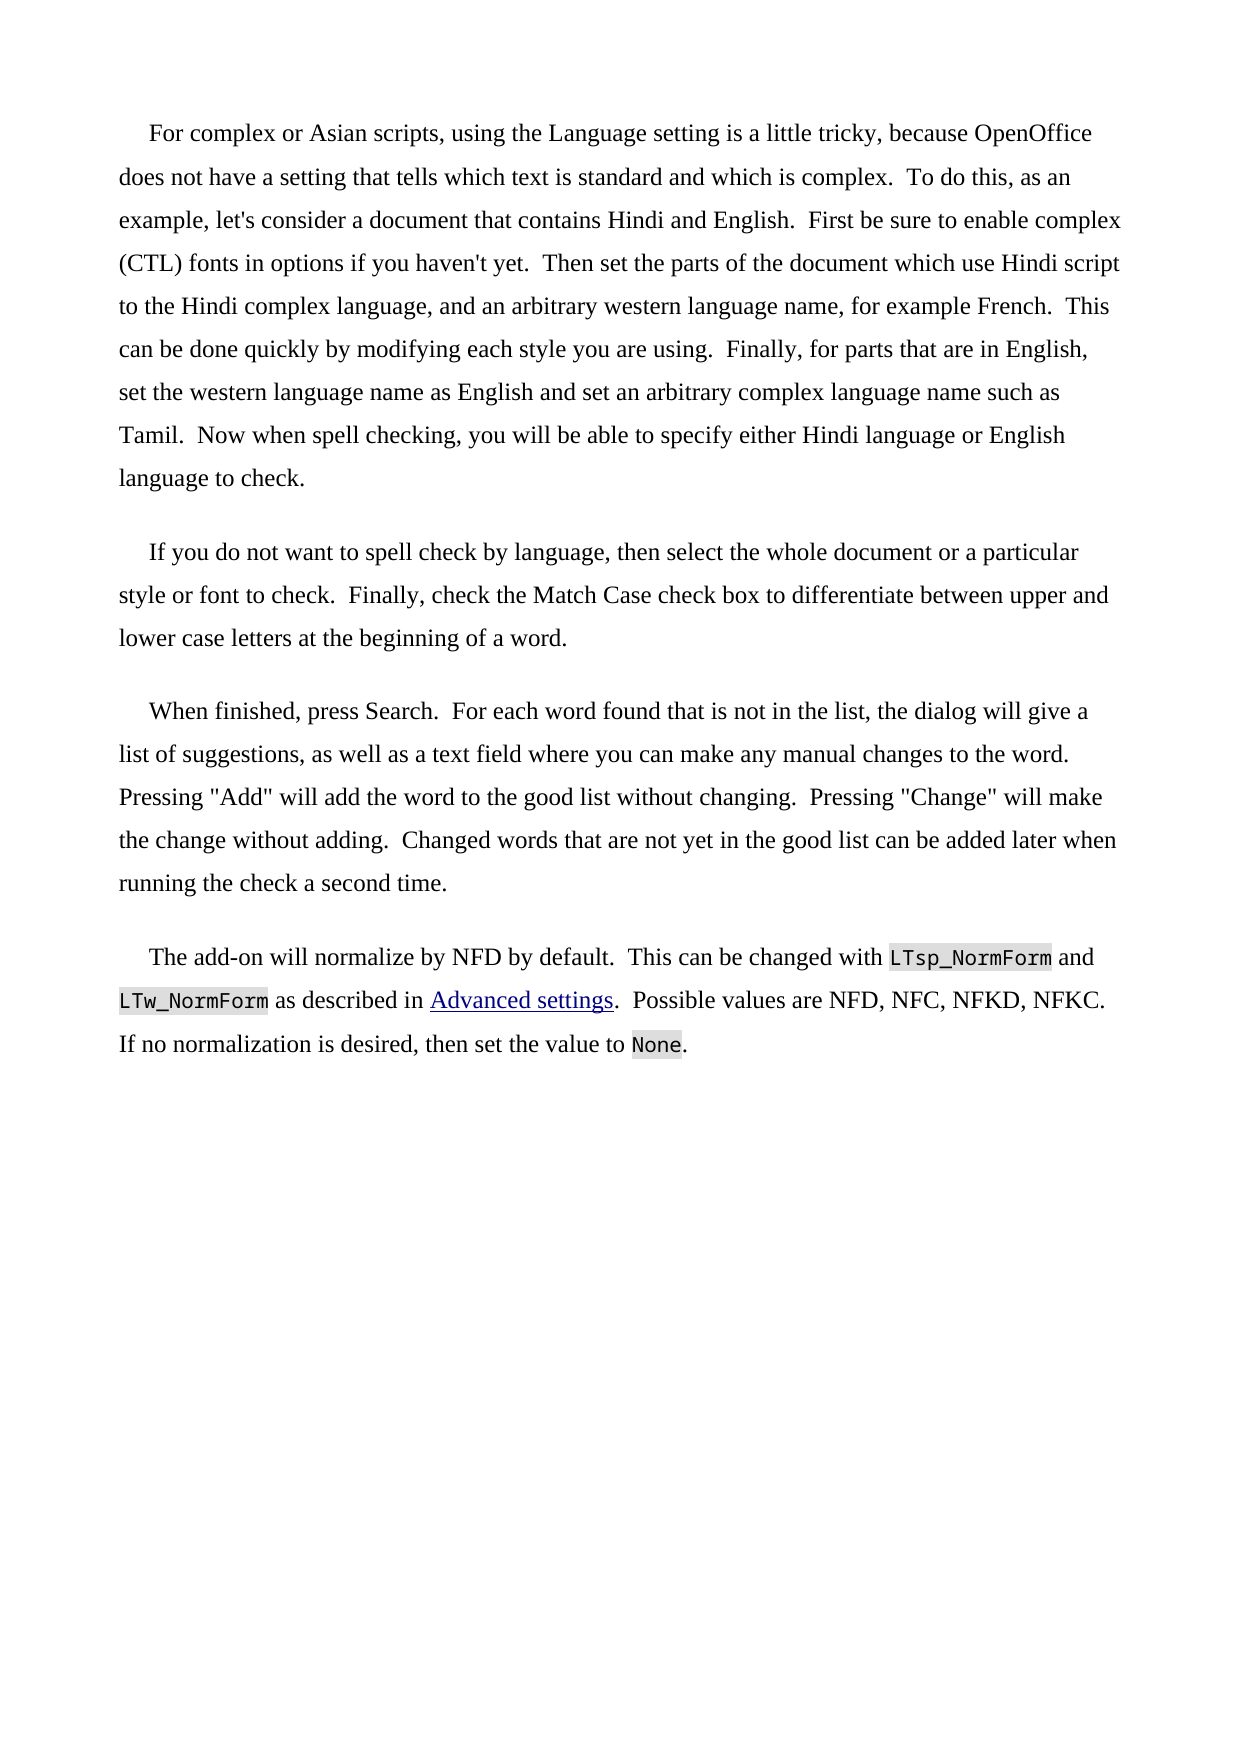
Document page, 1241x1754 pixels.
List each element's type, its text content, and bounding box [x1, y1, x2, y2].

text When finished, press Search. For each word found that is not in the list, the dialog will give a list of suggestions, as well as a text field where you can make any manual changes to the word. Pressing "Add" will add the word to the good list without changing. Pressing "Change" will make the change without adding. Changed words that are not yet in the good list can be added later when running the check a second time. [118, 696, 1122, 897]
text For complex or Asian scripts, using the Language setting is a little tricky, because OpenOffice does not have a setting that tells which text is standard and which is complex. To do this, as an example, let's consider a document that contains Hindi and English. First be sure to enable complex (CTL) fonts in options if you haven't yet. Then set the parts of the document which use Hindi script to the Hindi complex language, and an arbitrary western language name, for example French. This can be done quickly by modifying each style you are using. Finally, for parts that are in English, set the western language name as English and set an arbitrary complex language name such as Tamil. Now when spell checking, you will be able to specify either Hindi language or English language to check. [118, 118, 1122, 492]
text If you do not want to spell check by language, then select the whole document or a particular style or font to check. Finally, check the Match Case check box to differentiate between upper and lower case letters at the beginning of a word. [118, 537, 1122, 652]
text The add-on will normalize by NFD by default. This can be changed with LTsp_NormForm and LTw_NormForm as described in Advanced settings. Possible values are NFD, NFC, NFKD, NFKC. If no normalization is desired, then set the value to None. [118, 942, 1122, 1059]
